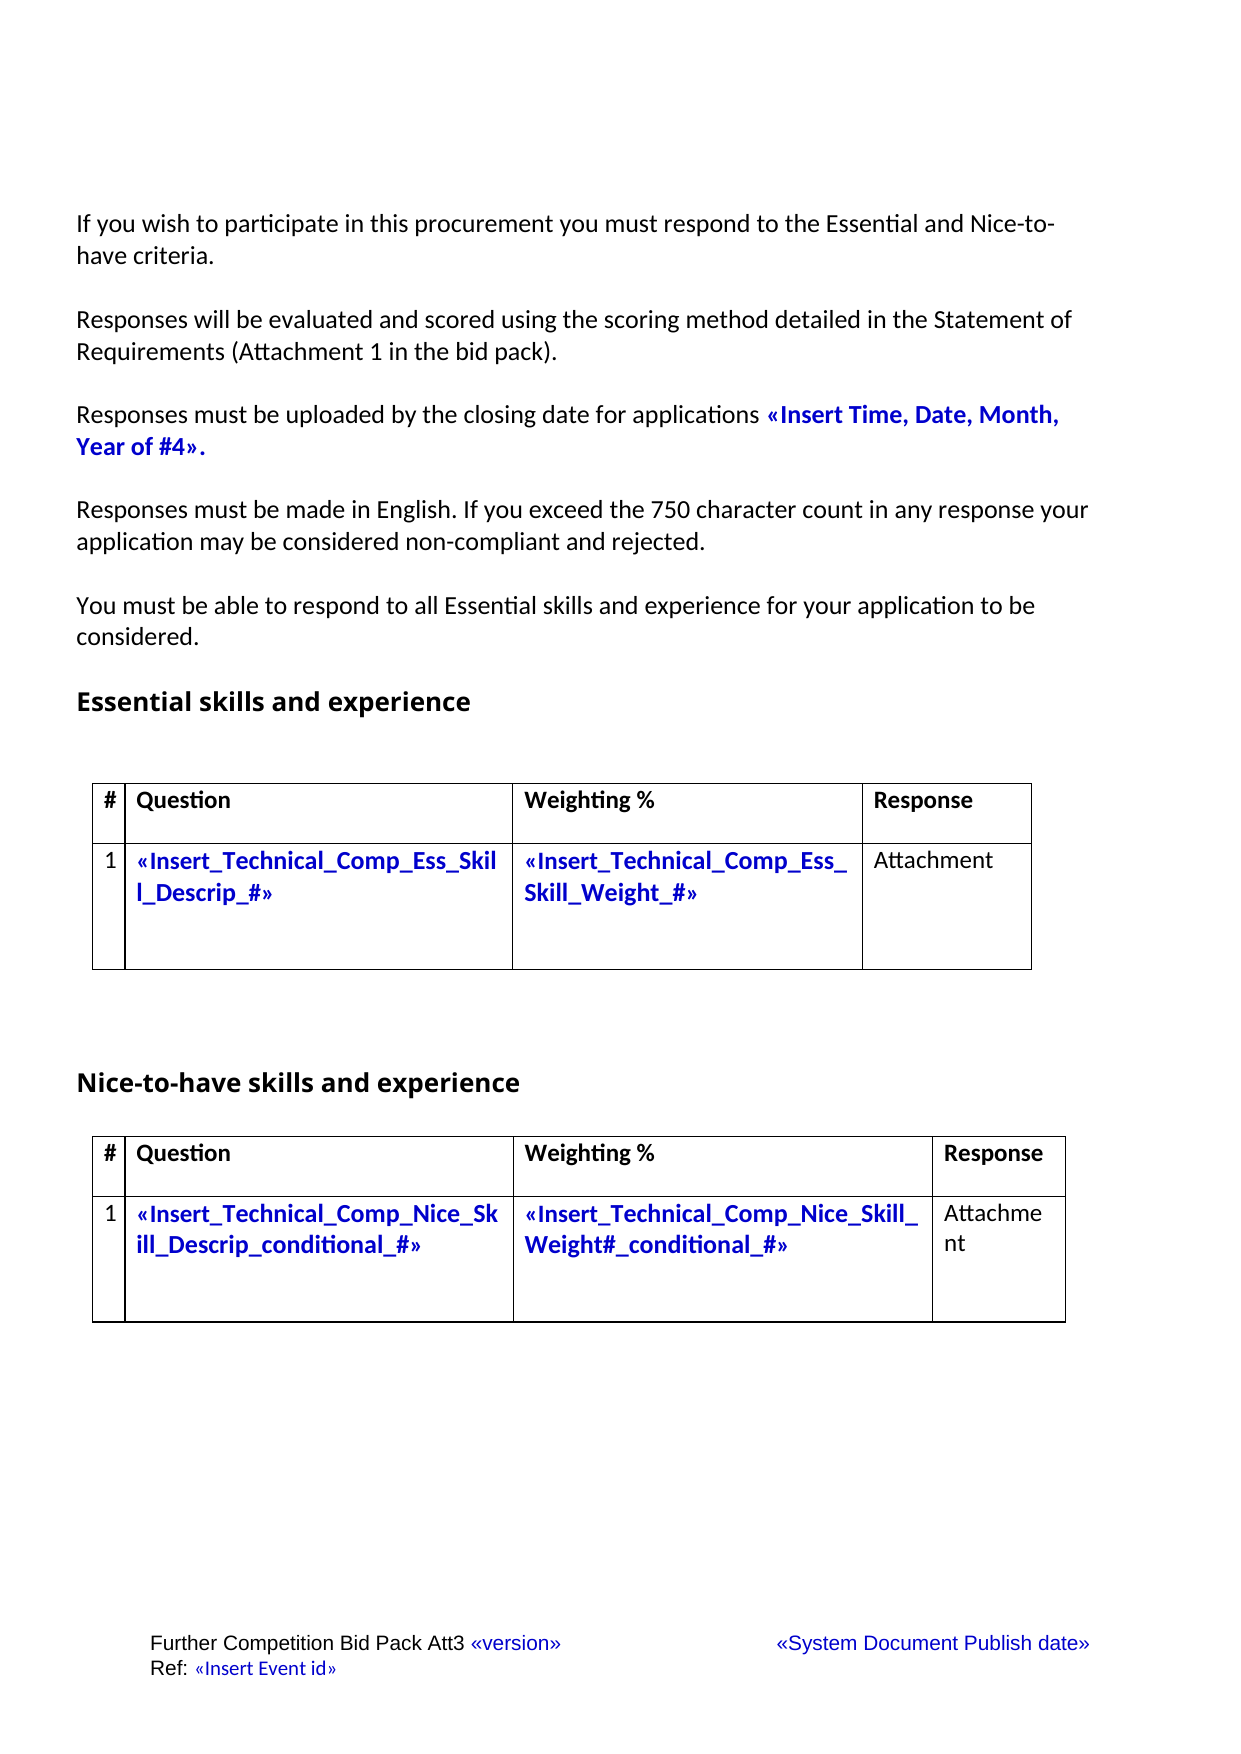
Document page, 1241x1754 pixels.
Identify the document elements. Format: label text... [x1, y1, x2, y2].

table_cell 1 [93, 844, 124, 968]
table_header Question [126, 1137, 513, 1196]
table_header # [93, 784, 124, 843]
text Essential skills and experience [76, 684, 1090, 719]
table_cell Attachment [863, 844, 1031, 968]
table_cell «Insert_Technical_Comp_Nice_Skill_Descrip_conditional_#» [126, 1197, 513, 1321]
table_cell Attachment [933, 1197, 1065, 1321]
table_header Weighting % [514, 1137, 932, 1196]
table_cell «Insert_Technical_Comp_Nice_Skill_Weight#_conditional_#» [514, 1197, 932, 1321]
text If you wish to participate in this procurement you must respond to the Essential and Nice-to-have criteria. [76, 207, 1090, 271]
table_cell 1 [93, 1197, 124, 1321]
table_header Response [863, 784, 1031, 843]
text Responses will be evaluated and scored using the scoring method detailed in the Statement of Requirements (Attachment 1 in the bid pack). [76, 303, 1090, 366]
table_header Weighting % [513, 784, 862, 843]
text Nice-to-have skills and experience [76, 1065, 1090, 1136]
text You must be able to respond to all Essential skills and experience for your application to be considered. [76, 589, 1090, 652]
text Responses must be uploaded by the closing date for applications «Insert Time, Date, Month, Year of #4». [76, 398, 1090, 462]
text Responses must be made in English. If you exceed the 750 character count in any response your application may be considered non-compliant and rejected. [76, 493, 1090, 557]
table_header Response [933, 1137, 1065, 1196]
table_cell «Insert_Technical_Comp_Ess_Skill_Weight_#» [513, 844, 862, 968]
table_header # [93, 1137, 124, 1196]
table_cell «Insert_Technical_Comp_Ess_Skill_Descrip_#» [126, 844, 512, 968]
table_header Question [126, 784, 512, 843]
